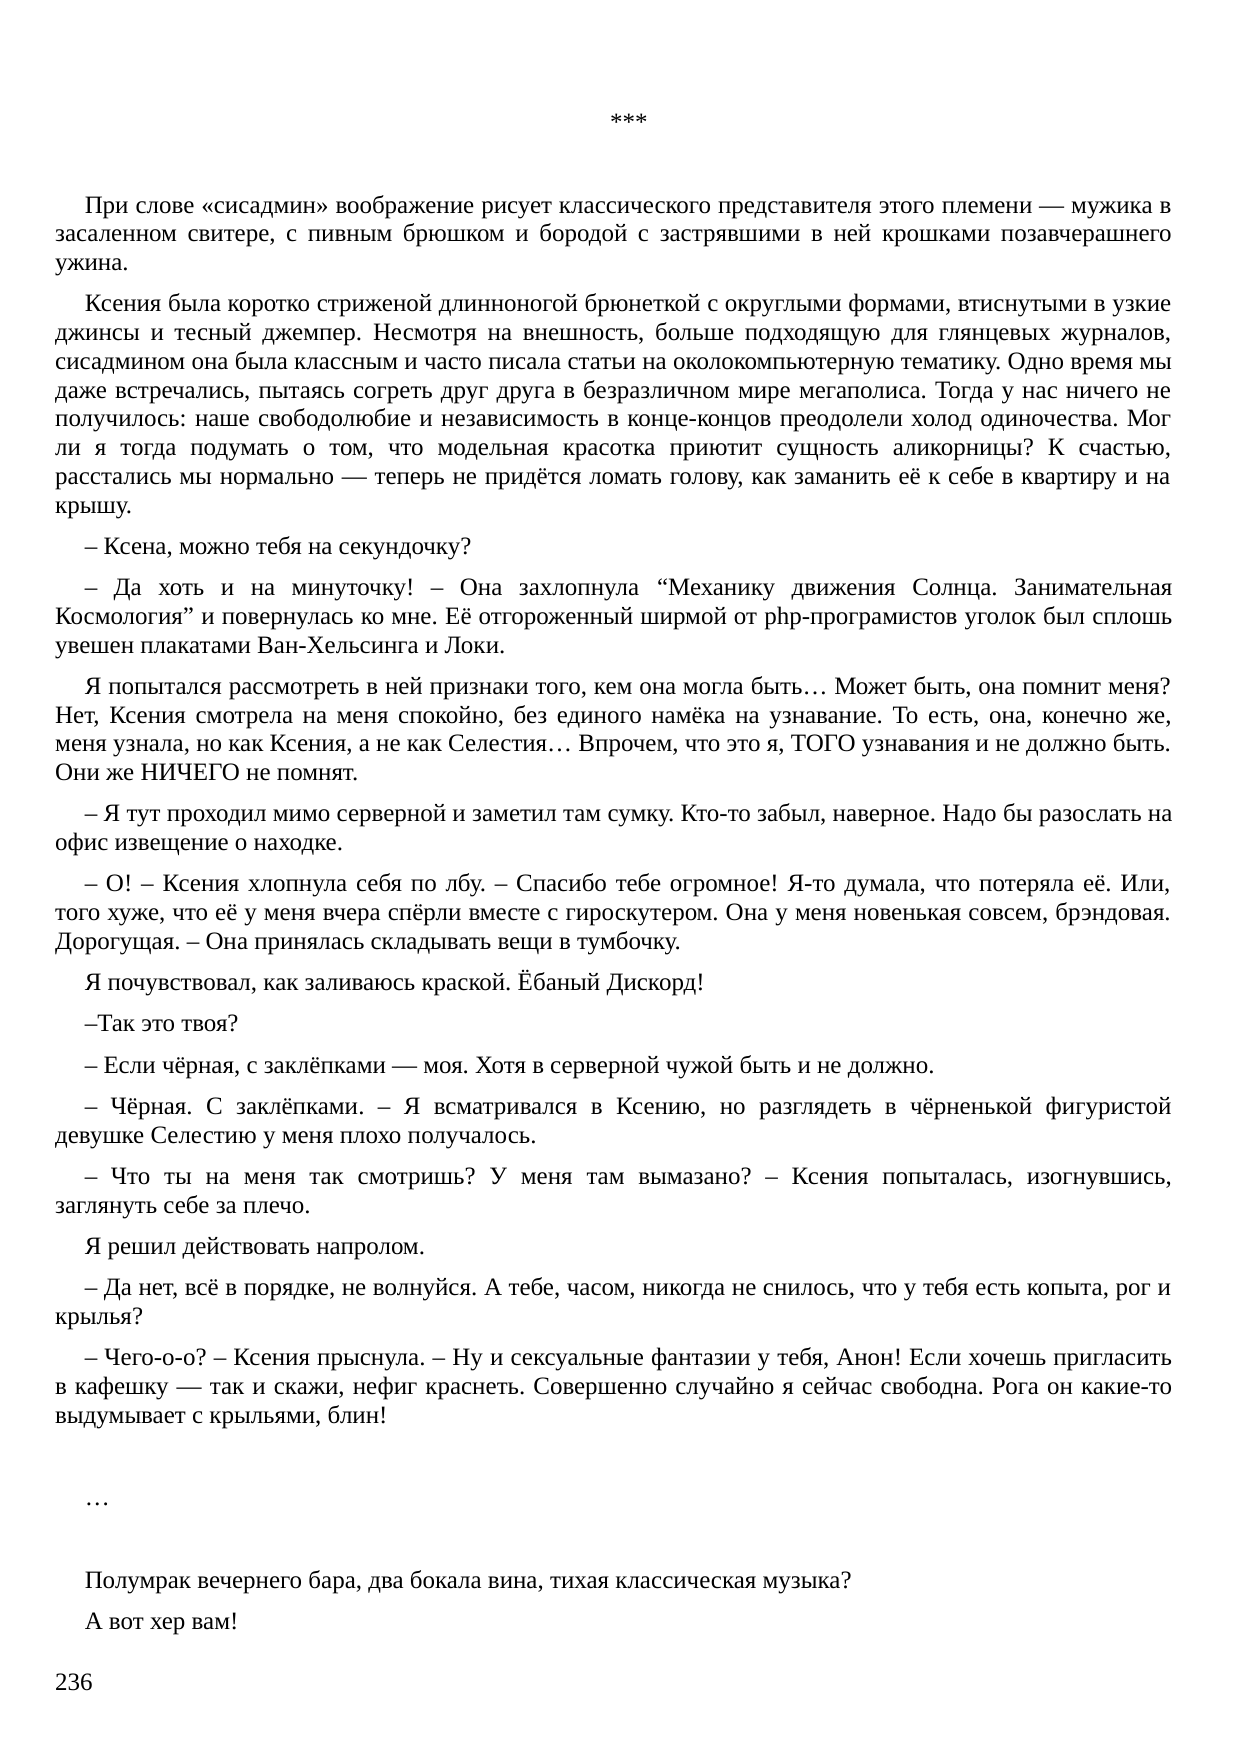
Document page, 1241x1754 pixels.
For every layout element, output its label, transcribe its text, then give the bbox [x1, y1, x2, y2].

text – Ксена, можно тебя на секундочку? [55, 531, 1173, 560]
text – Да хоть и на минуточку! – Она захлопнула “Механику движения Солнца. Занимательная Космология” и повернулась ко мне. Её отгороженный ширмой от php-програмистов уголок был сплошь увешен плакатами Ван-Хельсинга и Локи. [55, 572, 1173, 658]
text – Что ты на меня так смотришь? У меня там вымазано? – Ксения попыталась, изогнувшись, заглянуть себе за плечо. [55, 1161, 1173, 1218]
text – Я тут проходил мимо серверной и заметил там сумку. Кто-то забыл, наверное. Надо бы разослать на офис извещение о находке. [55, 798, 1173, 856]
text – Чего-о-о? – Ксения прыснула. – Ну и сексуальные фантазии у тебя, Анон! Если хочешь пригласить в кафешку — так и скажи, нефиг краснеть. Совершенно случайно я сейчас свободна. Рога он какие-то выдумывает с крыльями, блин! [55, 1342, 1173, 1428]
text Я попытался рассмотреть в ней признаки того, кем она могла быть… Может быть, она помнит меня? Нет, Ксения смотрела на меня спокойно, без единого намёка на узнавание. То есть, она, конечно же, меня узнала, но как Ксения, а не как Селестия… Впрочем, что это я, ТОГО узнавания и не должно быть. Они же НИЧЕГО не помнят. [55, 671, 1173, 786]
text А вот хер вам! [55, 1606, 1173, 1635]
text – О! – Ксения хлопнула себя по лбу. – Спасибо тебе огромное! Я-то думала, что потеряла её. Или, того хуже, что её у меня вчера спёрли вместе с гироскутером. Она у меня новенькая совсем, брэндовая. Дорогущая. – Она принялась складывать вещи в тумбочку. [55, 868, 1173, 955]
text Ксения была коротко стриженой длинноногой брюнеткой с округлыми формами, втиснутыми в узкие джинсы и тесный джемпер. Несмотря на внешность, больше подходящую для глянцевых журналов, сисадмином она была классным и часто писала статьи на околокомпьютерную тематику. Одно время мы даже встречались, пытаясь согреть друг друга в безразличном мире мегаполиса. Тогда у нас ничего не получилось: наше свободолюбие и независимость в конце-концов преодолели холод одиночества. Мог ли я тогда подумать о том, что модельная красотка приютит сущность аликорницы? К счастью, расстались мы нормально — теперь не придётся ломать голову, как заманить её к себе в квартиру и на крышу. [55, 288, 1173, 518]
text Полумрак вечернего бара, два бокала вина, тихая классическая музыка? [55, 1565, 1173, 1593]
text Я почувствовал, как заливаюсь краской. Ёбаный Дискорд! [55, 967, 1173, 996]
text – Да нет, всё в порядке, не волнуйся. А тебе, часом, никогда не снилось, что у тебя есть копыта, рог и крылья? [55, 1272, 1173, 1330]
text При слове «сисадмин» воображение рисует классического представителя этого племени — мужика в засаленном свитере, с пивным брюшком и бородой с застрявшими в ней крошками позавчерашнего ужина. [55, 190, 1173, 276]
text – Если чёрная, с заклёпками — моя. Хотя в серверной чужой быть и не должно. [55, 1050, 1173, 1078]
text – Чёрная. С заклёпками. – Я всматривался в Ксению, но разглядеть в чёрненькой фигуристой девушке Селестию у меня плохо получалось. [55, 1091, 1173, 1148]
text –Так это твоя? [55, 1008, 1173, 1037]
text … [55, 1482, 1173, 1511]
text Я решил действовать напролом. [55, 1231, 1173, 1260]
text *** [55, 107, 1173, 136]
